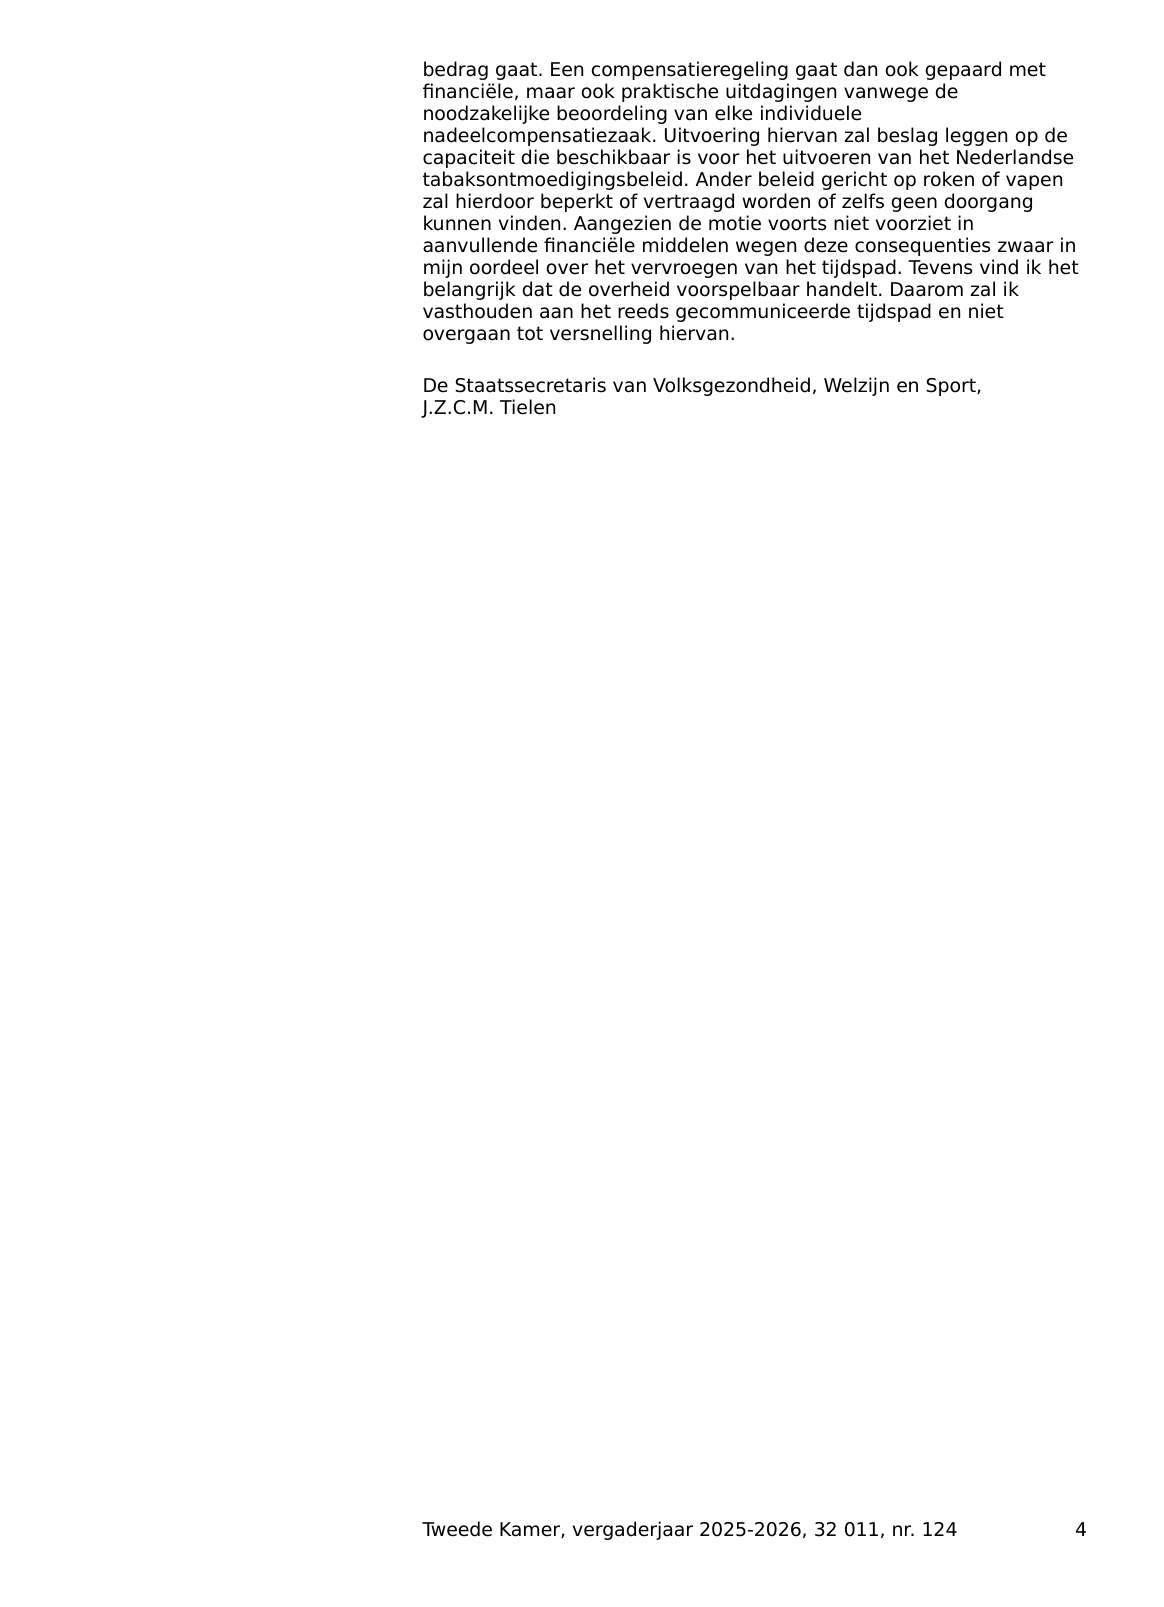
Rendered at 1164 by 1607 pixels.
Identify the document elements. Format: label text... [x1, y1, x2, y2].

text De Staatssecretaris van Volksgezondheid, Welzijn en Sport, J.Z.C.M. Tielen [422, 375, 1087, 419]
text bedrag gaat. Een compensatieregeling gaat dan ook gepaard met financiële, maar ook praktische uitdagingen vanwege de noodzakelijke beoordeling van elke individuele nadeelcompensatiezaak. Uitvoering hiervan zal beslag leggen op de capaciteit die beschikbaar is voor het uitvoeren van het Nederlandse tabaksontmoedigingsbeleid. Ander beleid gericht op roken of vapen zal hierdoor beperkt of vertraagd worden of zelfs geen doorgang kunnen vinden. Aangezien de motie voorts niet voorziet in aanvullende financiële middelen wegen deze consequenties zwaar in mijn oordeel over het vervroegen van het tijdspad. Tevens vind ik het belangrijk dat de overheid voorspelbaar handelt. Daarom zal ik vasthouden aan het reeds gecommuniceerde tijdspad en niet overgaan tot versnelling hiervan. [422, 59, 1087, 345]
